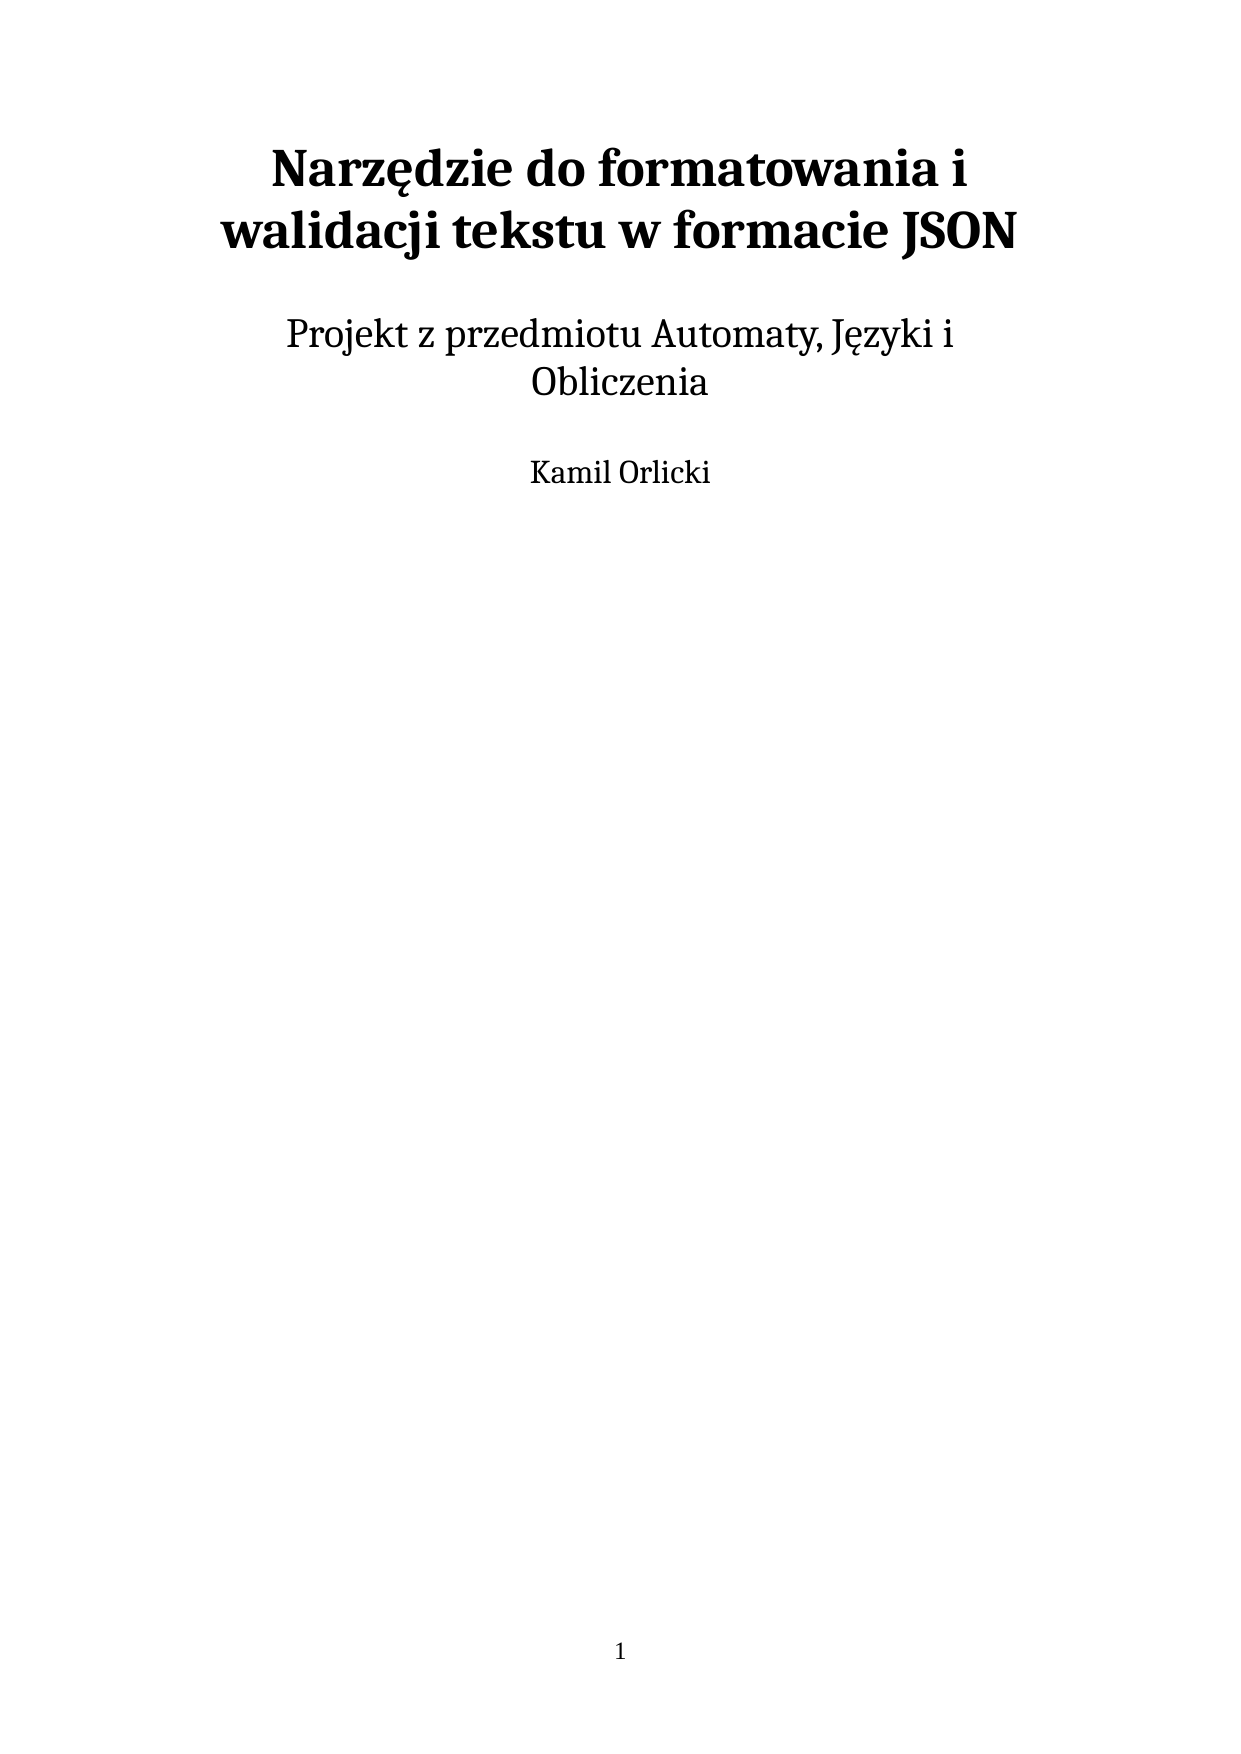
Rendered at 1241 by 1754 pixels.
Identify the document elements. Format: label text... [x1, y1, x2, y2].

text Narzędzie do formatowania i walidacji tekstu w formacie JSON [207, 137, 1033, 262]
text Projekt z przedmiotu Automaty, Języki i Obliczenia [207, 310, 1033, 406]
text Kamil Orlicki [207, 453, 1033, 492]
